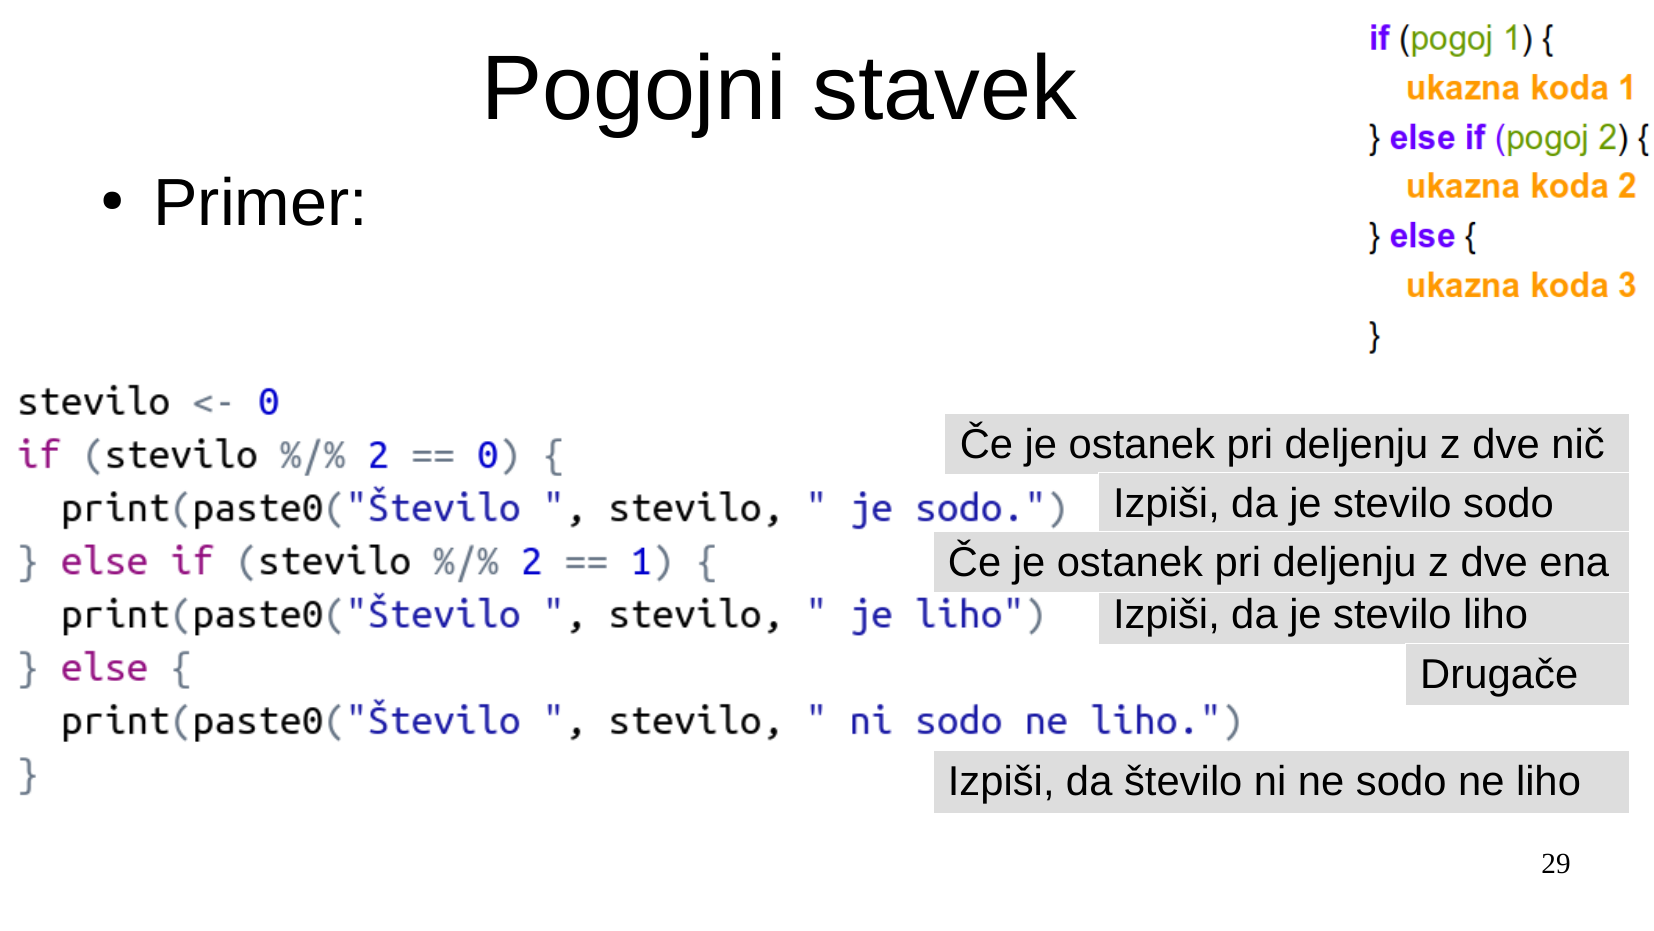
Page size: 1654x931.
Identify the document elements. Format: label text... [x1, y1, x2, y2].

text_box Če je ostanek pri deljenju z dve ena [933, 531, 1630, 593]
picture [1346, 0, 1654, 356]
text_box Izpiši, da je stevilo liho [1098, 593, 1630, 645]
text_box Izpiši, da število ni ne sodo ne liho [933, 750, 1630, 814]
text_box Izpiši, da je stevilo sodo [1098, 472, 1630, 531]
text_box Drugače [1405, 643, 1630, 706]
list Primer: [82, 165, 1642, 827]
text_box Če je ostanek pri deljenju z dve nič [944, 413, 1630, 475]
title Pogojni stavek [35, 21, 1346, 154]
picture [11, 354, 1250, 839]
